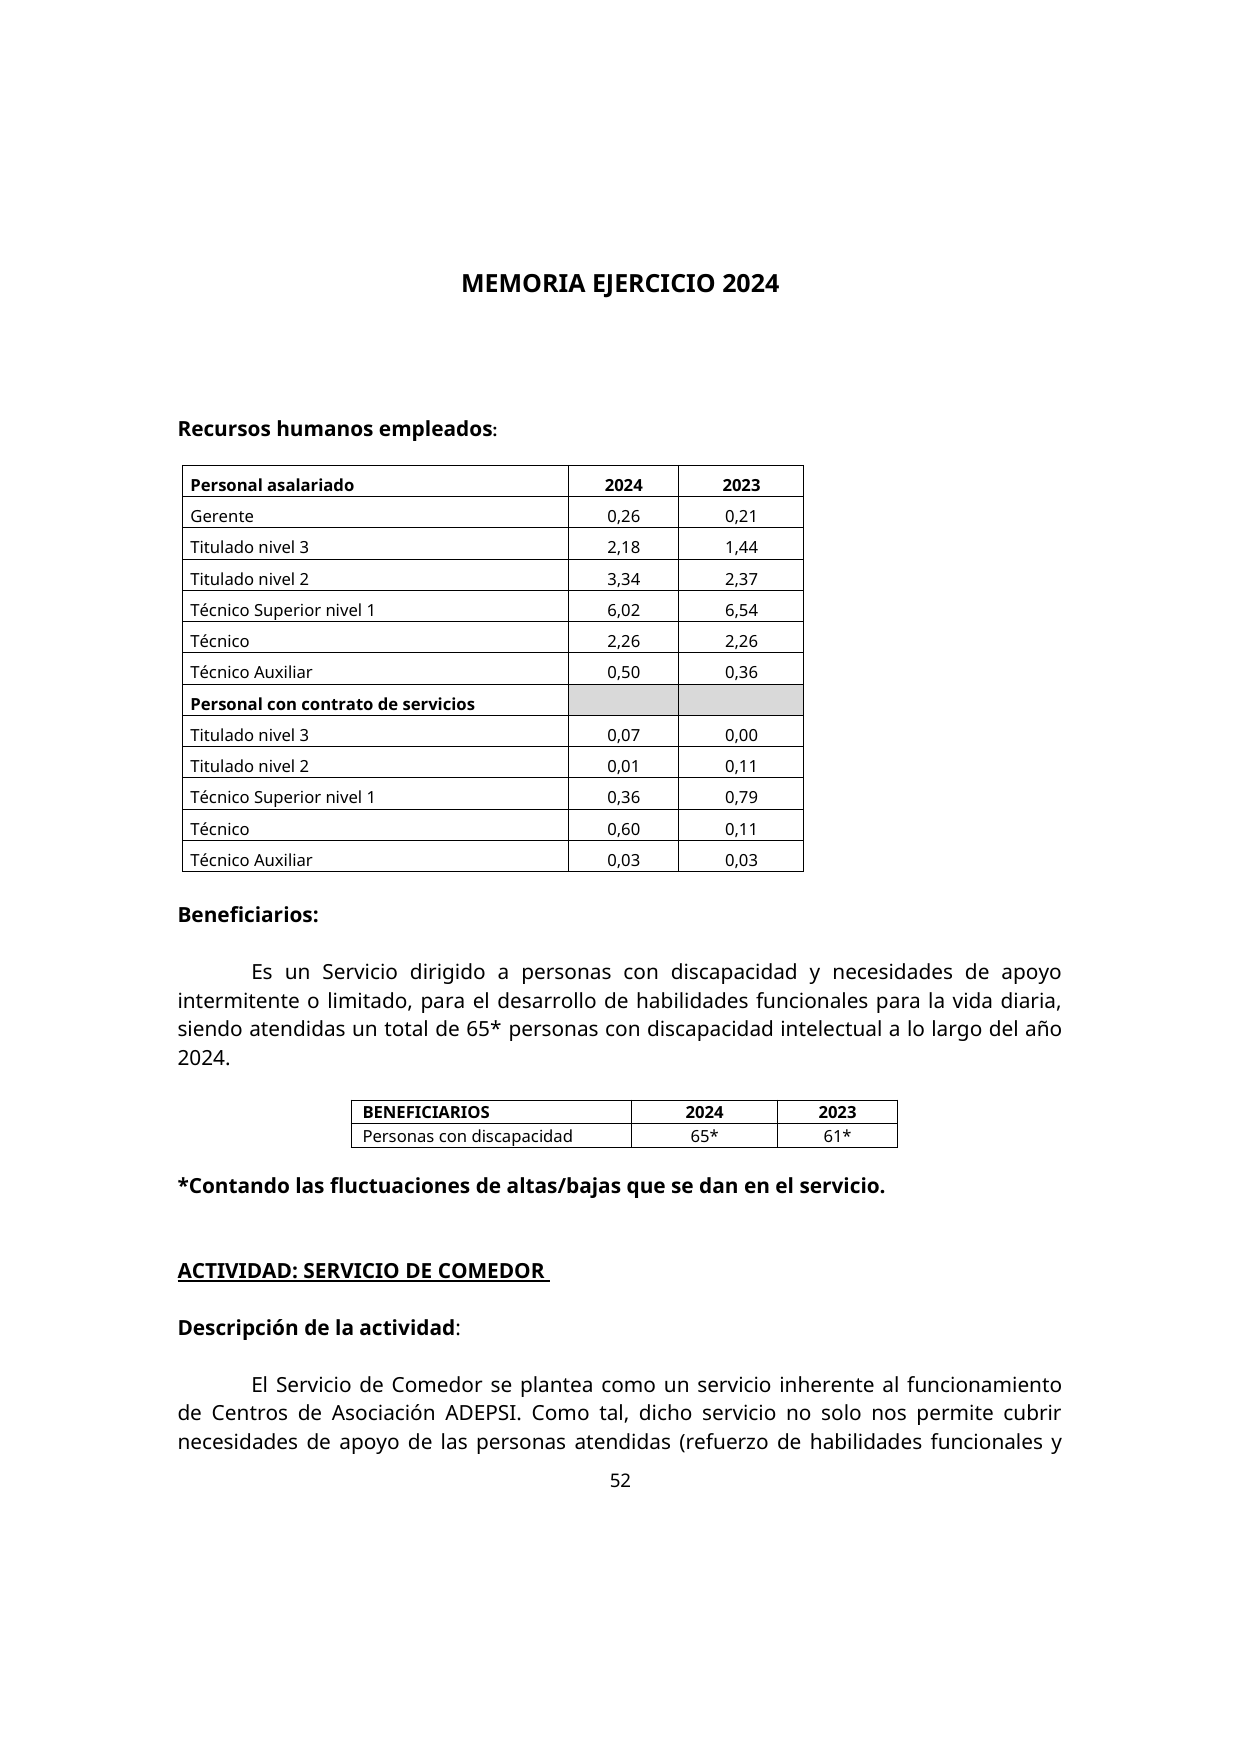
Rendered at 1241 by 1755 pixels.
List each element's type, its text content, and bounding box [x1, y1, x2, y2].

table_cell Técnico Auxiliar [183, 653, 568, 683]
table_cell 0,50 [569, 653, 678, 683]
text ACTIVIDAD: SERVICIO DE COMEDOR [177, 1256, 1063, 1284]
text Recursos humanos empleados: [177, 414, 1063, 442]
table_cell 0,79 [679, 778, 803, 808]
table_cell 1,44 [679, 528, 803, 558]
table_cell 0,03 [569, 841, 678, 871]
table_cell 2,26 [569, 622, 678, 652]
table_header 2023 [778, 1101, 897, 1123]
table_header 2024 [632, 1101, 777, 1123]
table_cell 6,02 [569, 591, 678, 621]
table_cell 2,37 [679, 560, 803, 590]
table_cell Personas con discapacidad [352, 1124, 631, 1147]
table_cell Titulado nivel 2 [183, 560, 568, 590]
table_cell 0,01 [569, 747, 678, 777]
table_cell 6,54 [679, 591, 803, 621]
table_cell 0,11 [679, 810, 803, 840]
table_cell Titulado nivel 2 [183, 747, 568, 777]
text Descripción de la actividad: [177, 1313, 1063, 1341]
table_cell Personal con contrato de servicios [183, 685, 568, 715]
table_cell Técnico Superior nivel 1 [183, 778, 568, 808]
table_cell 3,34 [569, 560, 678, 590]
table_cell 0,03 [679, 841, 803, 871]
table_cell 61* [778, 1124, 897, 1147]
table_cell Gerente [183, 497, 568, 527]
table_cell 0,07 [569, 716, 678, 746]
table_header BENEFICIARIOS [352, 1101, 631, 1123]
table_header Personal asalariado [183, 466, 568, 496]
table_cell 0,26 [569, 497, 678, 527]
table_cell 0,36 [569, 778, 678, 808]
text Beneficiarios: [177, 901, 1063, 929]
table_cell 65* [632, 1124, 777, 1147]
table_cell Técnico [183, 622, 568, 652]
table_cell 2,18 [569, 528, 678, 558]
table_cell Titulado nivel 3 [183, 716, 568, 746]
text *Contando las fluctuaciones de altas/bajas que se dan en el servicio. [177, 1148, 1063, 1199]
table_cell 0,11 [679, 747, 803, 777]
text Es un Servicio dirigido a personas con discapacidad y necesidades de apoyo intermitente o limitado, para el desarrollo de habilidades funcionales para la vida diaria, siendo atendidas un total de 65* personas con discapacidad intelectual a lo largo del año 2024. [177, 957, 1063, 1071]
table_cell Técnico [183, 810, 568, 840]
table_header 2023 [679, 466, 803, 496]
table_cell 0,60 [569, 810, 678, 840]
table_cell Técnico Superior nivel 1 [183, 591, 568, 621]
table_cell Titulado nivel 3 [183, 528, 568, 558]
table_cell 0,21 [679, 497, 803, 527]
table_cell 0,00 [679, 716, 803, 746]
text El Servicio de Comedor se plantea como un servicio inherente al funcionamiento de Centros de Asociación ADEPSI. Como tal, dicho servicio no solo nos permite cubrir necesidades de apoyo de las personas atendidas (refuerzo de habilidades funcionales y [177, 1370, 1063, 1455]
table_cell [679, 685, 803, 715]
table_cell 0,36 [679, 653, 803, 683]
table_cell Técnico Auxiliar [183, 841, 568, 871]
table_cell [569, 685, 678, 715]
table_cell 2,26 [679, 622, 803, 652]
table_header 2024 [569, 466, 678, 496]
